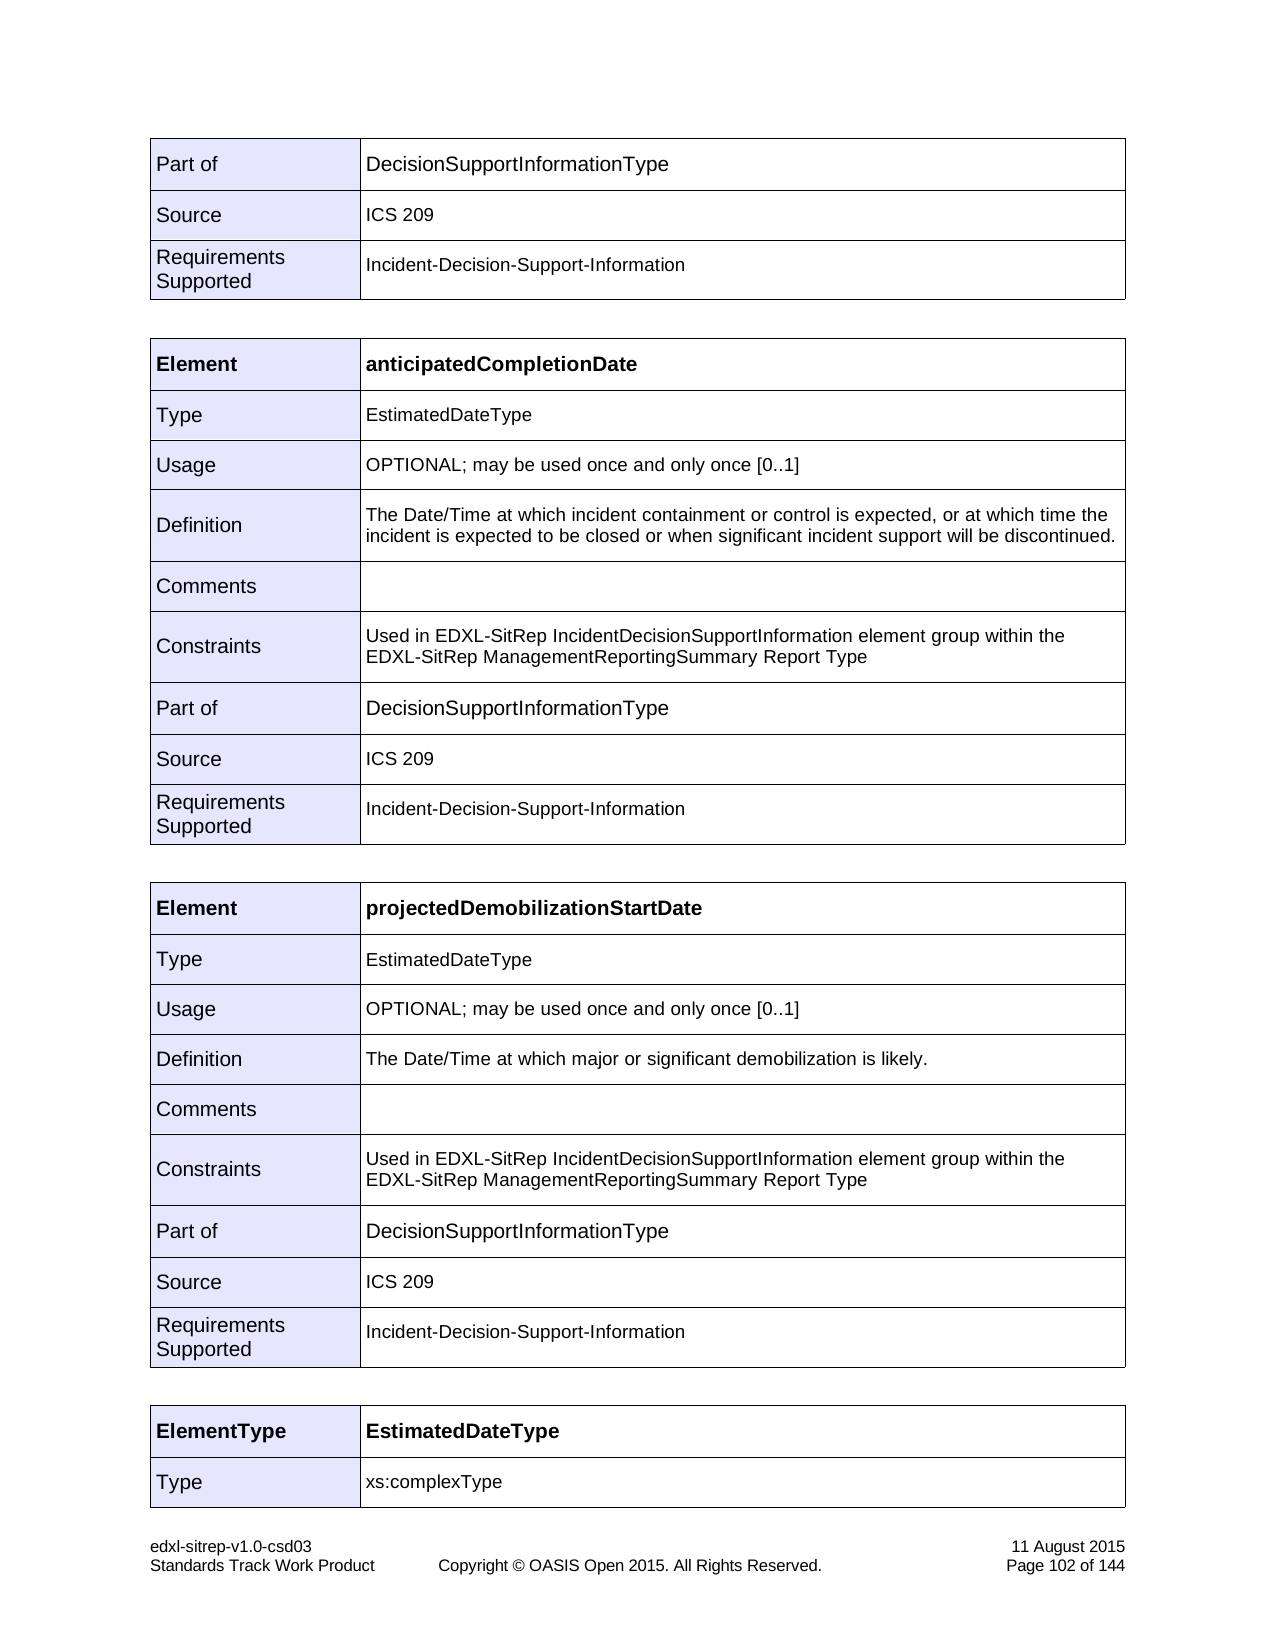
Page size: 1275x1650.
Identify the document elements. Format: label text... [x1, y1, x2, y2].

table_cell The Date/Time at which incident containment or control is expected, or at which time the incident is expected to be closed or when significant incident support will be discontinued. [361, 490, 1125, 561]
table_cell Source [151, 735, 360, 784]
table_header ElementType [151, 1406, 360, 1457]
table_cell Source [151, 191, 360, 239]
table_cell Type [151, 1458, 360, 1507]
table_cell Requirements Supported [151, 1308, 360, 1367]
table_cell Constraints [151, 612, 360, 682]
table_cell Requirements Supported [151, 241, 360, 299]
table_cell Usage [151, 441, 360, 489]
table_cell Source [151, 1258, 360, 1307]
table_header anticipatedCompletionDate [361, 339, 1125, 390]
table_cell Incident-Decision-Support-Information [361, 241, 1125, 299]
table_cell Constraints [151, 1135, 360, 1205]
table_cell EstimatedDateType [361, 391, 1125, 439]
table_cell Incident-Decision-Support-Information [361, 785, 1125, 844]
table_cell OPTIONAL; may be used once and only once [0..1] [361, 985, 1125, 1034]
table_cell Requirements Supported [151, 785, 360, 844]
table_cell Definition [151, 490, 360, 561]
table_cell [361, 562, 1125, 611]
table_header projectedDemobilizationStartDate [361, 883, 1125, 934]
table_cell DecisionSupportInformationType [361, 139, 1125, 190]
table_cell ICS 209 [361, 191, 1125, 239]
table_cell DecisionSupportInformationType [361, 1206, 1125, 1257]
table_cell The Date/Time at which major or significant demobilization is likely. [361, 1035, 1125, 1084]
table_cell Used in EDXL-SitRep IncidentDecisionSupportInformation element group within the EDXL-SitRep ManagementReportingSummary Report Type [361, 612, 1125, 682]
table_cell Type [151, 935, 360, 984]
table_cell Definition [151, 1035, 360, 1084]
table_cell Incident-Decision-Support-Information [361, 1308, 1125, 1367]
table_cell DecisionSupportInformationType [361, 683, 1125, 734]
table_cell EstimatedDateType [361, 935, 1125, 984]
table_cell xs:complexType [361, 1458, 1125, 1507]
table_header EstimatedDateType [361, 1406, 1125, 1457]
table_cell Comments [151, 1085, 360, 1133]
table_cell Part of [151, 1206, 360, 1257]
table_cell Part of [151, 139, 360, 190]
table_cell Part of [151, 683, 360, 734]
table_cell Comments [151, 562, 360, 611]
table_cell OPTIONAL; may be used once and only once [0..1] [361, 441, 1125, 489]
table_cell Type [151, 391, 360, 439]
table_cell ICS 209 [361, 1258, 1125, 1307]
table_header Element [151, 883, 360, 934]
table_header Element [151, 339, 360, 390]
table_cell Used in EDXL-SitRep IncidentDecisionSupportInformation element group within the EDXL-SitRep ManagementReportingSummary Report Type [361, 1135, 1125, 1205]
table_cell Usage [151, 985, 360, 1034]
table_cell [361, 1085, 1125, 1133]
table_cell ICS 209 [361, 735, 1125, 784]
